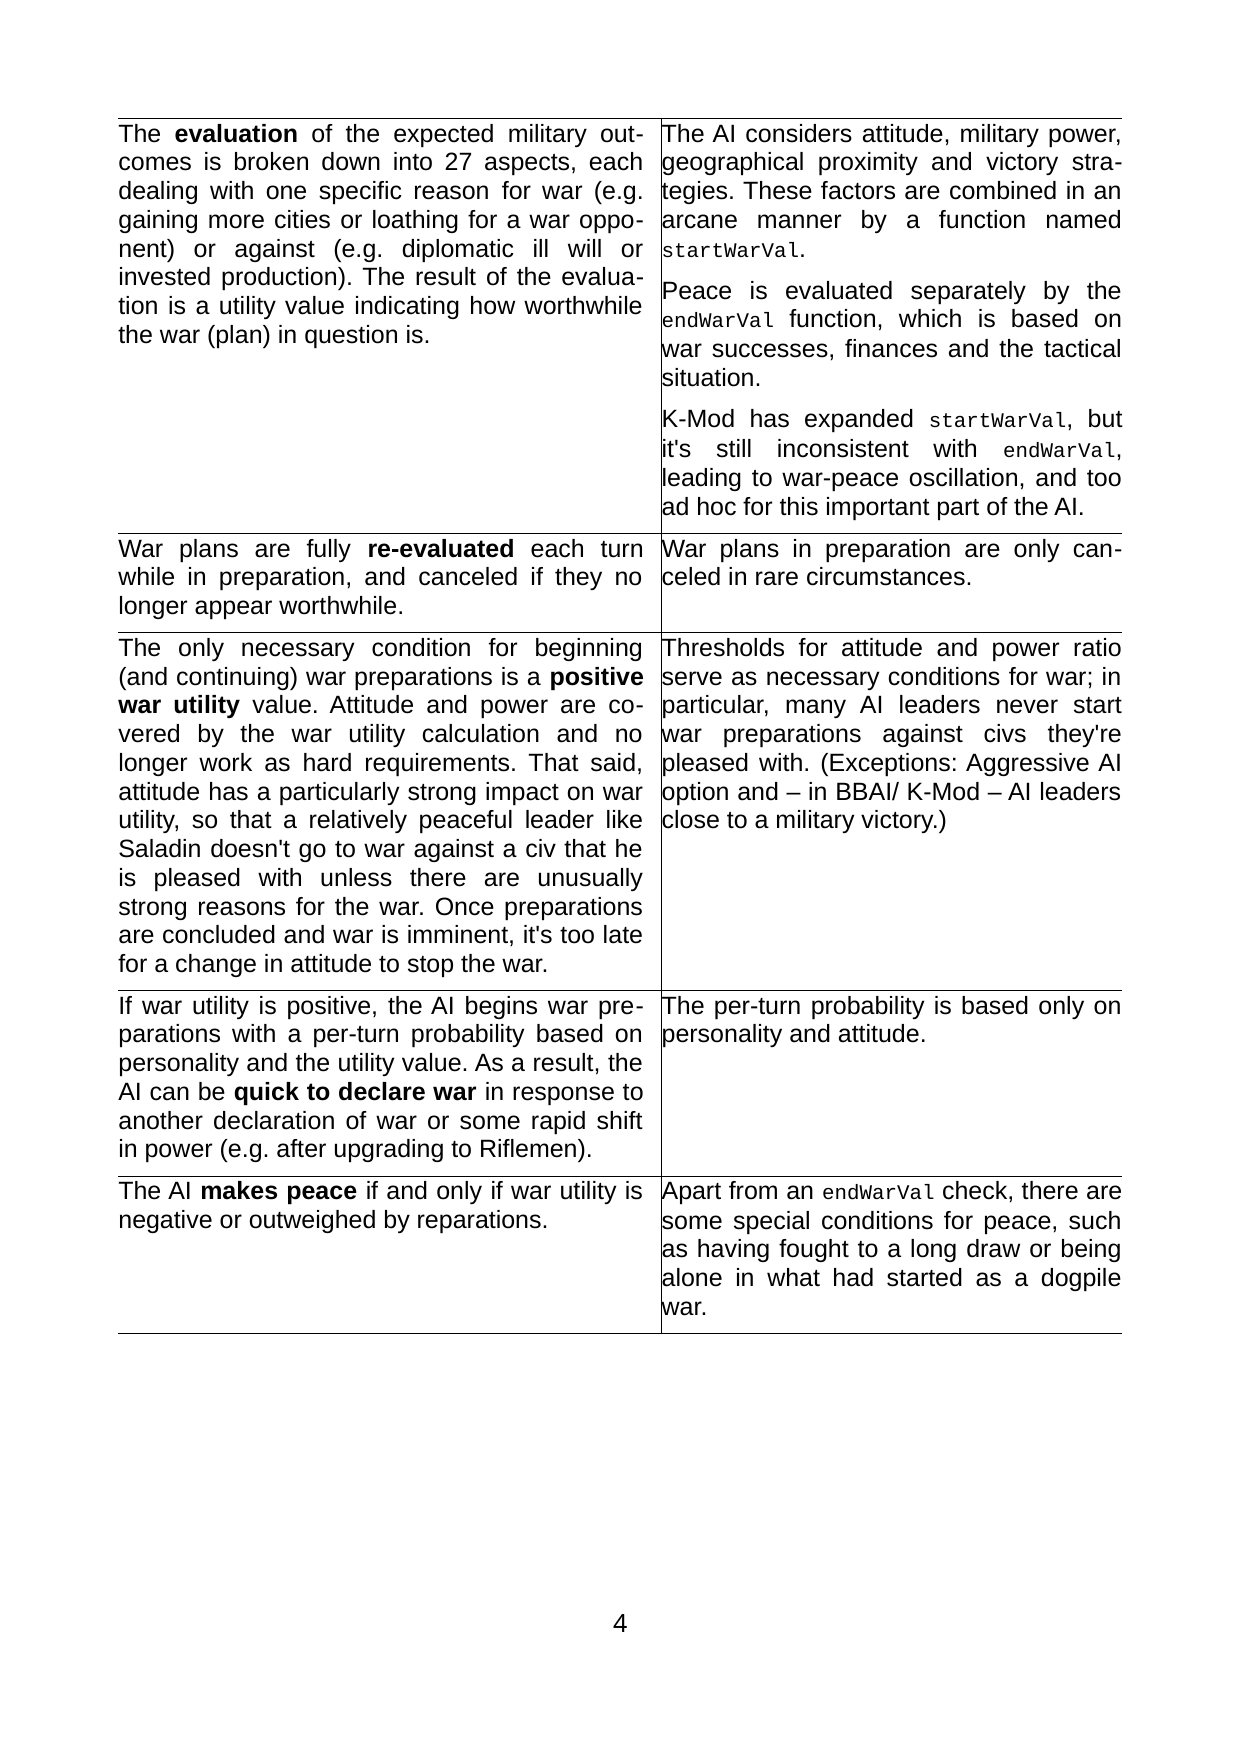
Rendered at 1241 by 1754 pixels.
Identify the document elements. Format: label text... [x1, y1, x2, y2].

table_cell Apart from an endWarVal check, there are some special conditions for peace, such as having fought to a long draw or being alone in what had started as a dogpile war. [662, 1177, 1122, 1333]
table_cell The AI considers attitude, military power, geographical proximity and victory stra­tegies. These factors are combined in an arcane manner by a function named startWarVal. Peace is evaluated separately by the endWarVal function, which is based on war successes, finances and the tactical situation. K-Mod has expanded startWarVal, but it's still inconsistent with endWarVal, leading to war-peace oscillation, and too ad hoc for this important part of the AI. [662, 119, 1122, 533]
table_cell The AI makes peace if and only if war utility is negative or outweighed by reparations. [118, 1177, 661, 1333]
table_cell The evaluation of the expected military out­comes is broken down into 27 aspects, each dealing with one specific reason for war (e.g. gaining more cities or loathing for a war oppo­nent) or against (e.g. diplomatic ill will or invested production). The result of the evalua­tion is a utility value indicating how worthwhile the war (plan) in question is. [118, 119, 661, 533]
table_cell Thresholds for attitude and power ratio serve as necessary conditions for war; in particular, many AI leaders never start war preparations against civs they're pleased with. (Exceptions: Aggressive AI option and – in BBAI/ K-Mod – AI leaders close to a military victory.) [662, 633, 1122, 990]
table_cell The per-turn probability is based only on personality and attitude. [662, 991, 1122, 1176]
table_cell If war utility is positive, the AI begins war pre­parations with a per-turn probability based on personality and the utility value. As a result, the AI can be quick to declare war in response to another declaration of war or some rapid shift in power (e.g. after upgrading to Riflemen). [118, 991, 661, 1176]
table_cell War plans in preparation are only can­celed in rare circumstances. [662, 534, 1122, 632]
table_cell The only necessary condition for beginning (and continuing) war preparations is a positive war utility value. Attitude and power are co­vered by the war utility calculation and no longer work as hard requirements. That said, attitude has a particularly strong impact on war utility, so that a relatively peaceful leader like Saladin doesn't go to war against a civ that he is pleased with unless there are unusually strong reasons for the war. Once preparations are concluded and war is imminent, it's too late for a change in attitude to stop the war. [118, 633, 661, 990]
table_cell War plans are fully re-evaluated each turn while in preparation, and canceled if they no longer appear worthwhile. [118, 534, 661, 632]
